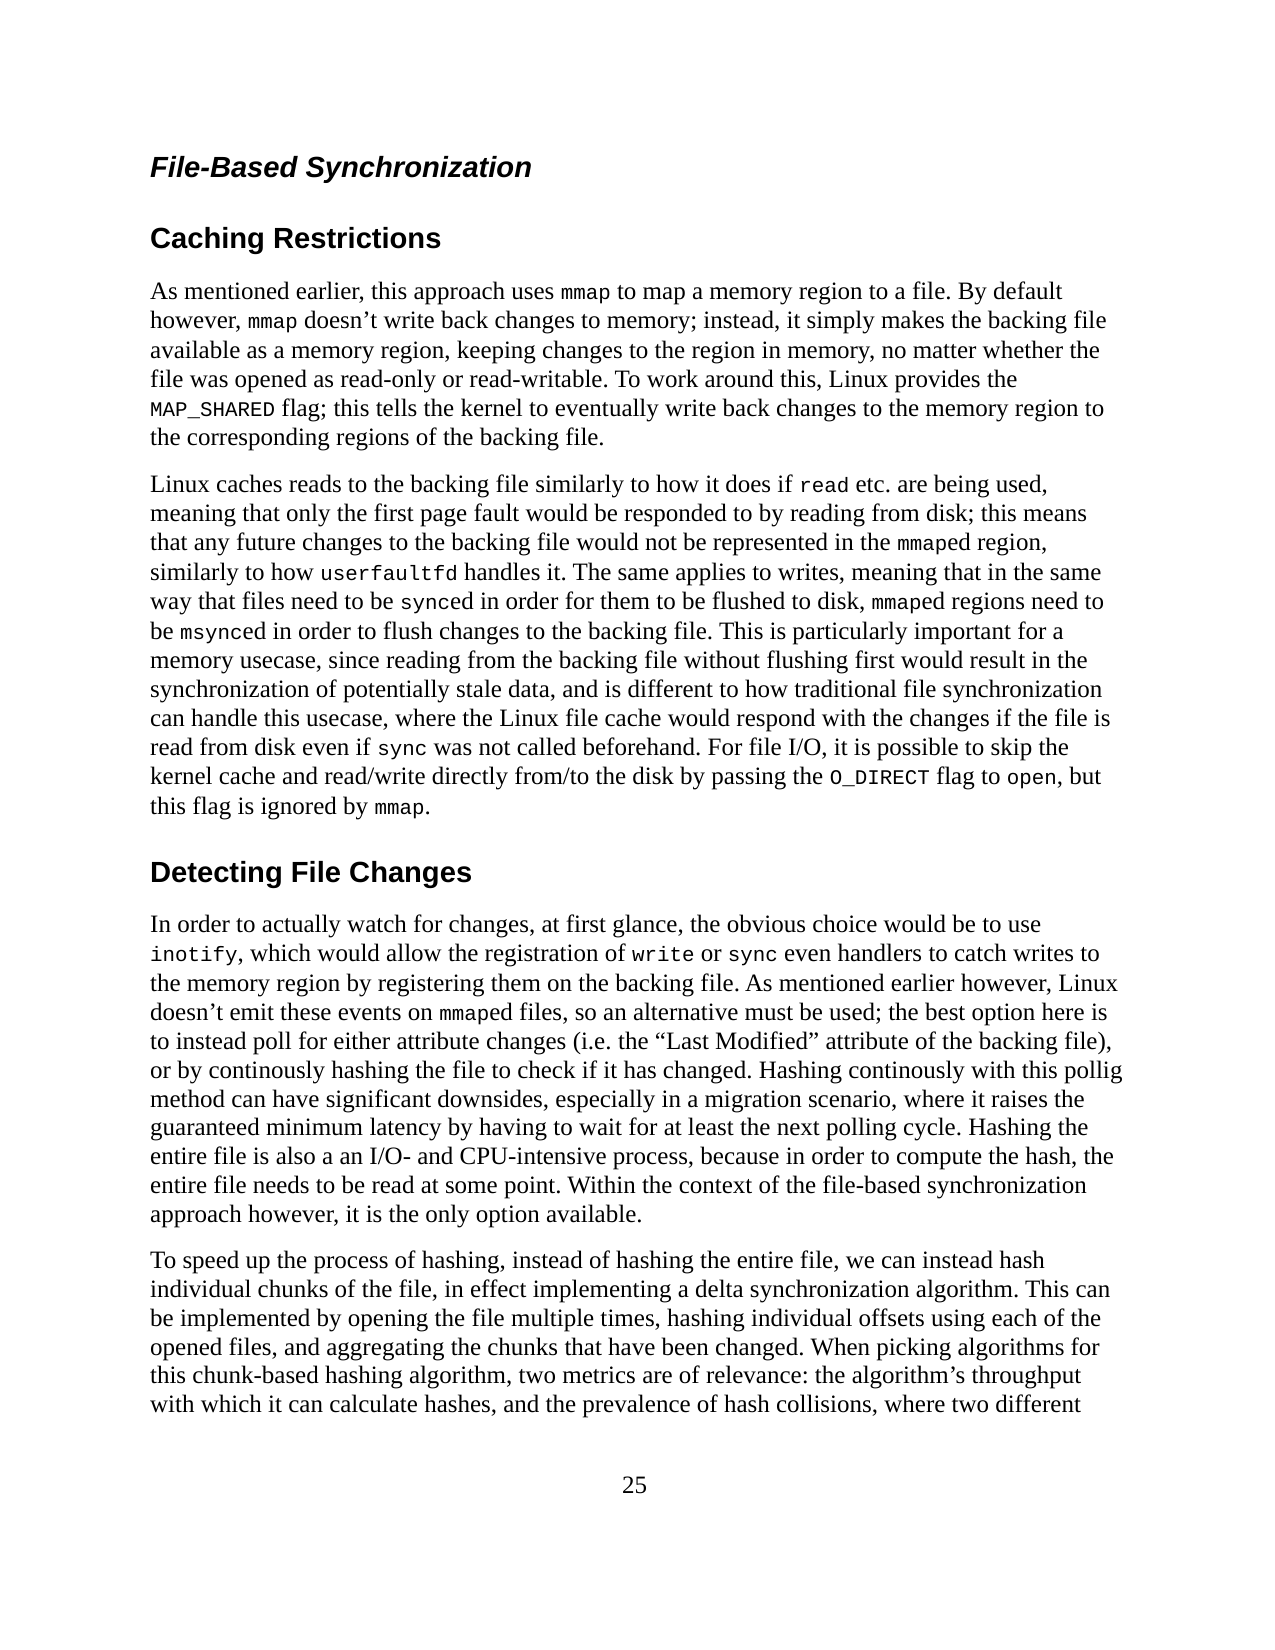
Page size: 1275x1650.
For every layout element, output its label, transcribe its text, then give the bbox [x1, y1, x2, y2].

text As mentioned earlier, this approach uses mmap to map a memory region to a file. By default however, mmap doesn’t write back changes to memory; instead, it simply makes the backing file available as a memory region, keeping changes to the region in memory, no matter whether the file was opened as read-only or read-writable. To work around this, Linux provides the MAP_SHARED flag; this tells the kernel to eventually write back changes to the memory region to the corresponding regions of the backing file. [150, 276, 1125, 451]
subtitle Detecting File Changes [150, 854, 1125, 888]
subtitle File-Based Synchronization [150, 150, 1125, 183]
subtitle Caching Restrictions [150, 221, 1125, 254]
text To speed up the process of hashing, instead of hashing the entire file, we can instead hash individual chunks of the file, in effect implementing a delta synchronization algorithm. This can be implemented by opening the file multiple times, hashing individual offsets using each of the opened files, and aggregating the chunks that have been changed. When picking algorithms for this chunk-based hashing algorithm, two metrics are of relevance: the algorithm’s throughput with which it can calculate hashes, and the prevalence of hash collisions, where two different [150, 1245, 1125, 1418]
text In order to actually watch for changes, at first glance, the obvious choice would be to use inotify, which would allow the registration of write or sync even handlers to catch writes to the memory region by registering them on the backing file. As mentioned earlier however, Linux doesn’t emit these events on mmaped files, so an alternative must be used; the best option here is to instead poll for either attribute changes (i.e. the “Last Modified” attribute of the backing file), or by continously hashing the file to check if it has changed. Hashing continously with this pollig method can have significant downsides, especially in a migration scenario, where it raises the guaranteed minimum latency by having to wait for at least the next polling cycle. Hashing the entire file is also a an I/O- and CPU-intensive process, because in order to compute the hash, the entire file needs to be read at some point. Within the context of the file-based synchronization approach however, it is the only option available. [150, 909, 1125, 1227]
text Linux caches reads to the backing file similarly to how it does if read etc. are being used, meaning that only the first page fault would be responded to by reading from disk; this means that any future changes to the backing file would not be represented in the mmaped region, similarly to how userfaultfd handles it. The same applies to writes, meaning that in the same way that files need to be synced in order for them to be flushed to disk, mmaped regions need to be msynced in order to flush changes to the backing file. This is particularly important for a memory usecase, since reading from the backing file without flushing first would result in the synchronization of potentially stale data, and is different to how traditional file synchronization can handle this usecase, where the Linux file cache would respond with the changes if the file is read from disk even if sync was not called beforehand. For file I/O, it is possible to skip the kernel cache and read/write directly from/to the disk by passing the O_DIRECT flag to open, but this flag is ignored by mmap. [150, 469, 1125, 821]
